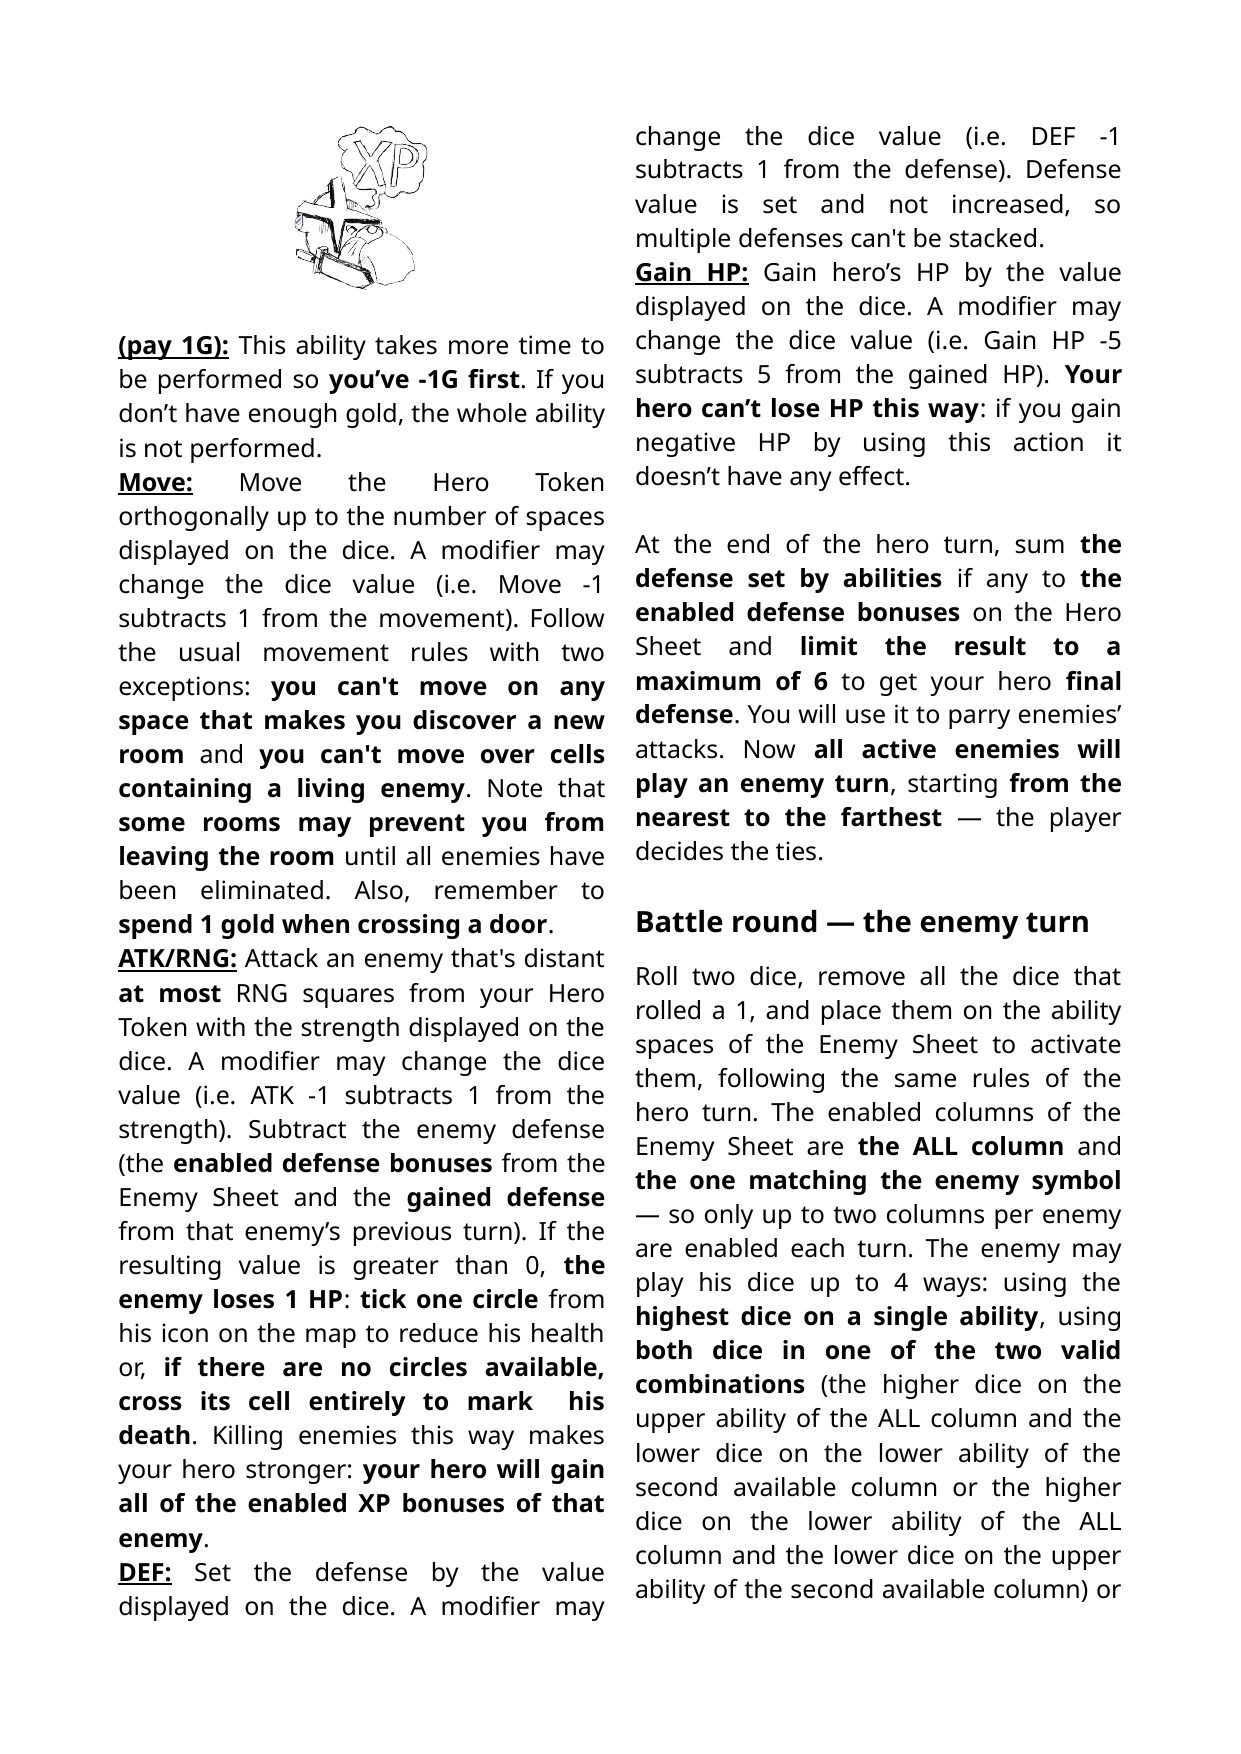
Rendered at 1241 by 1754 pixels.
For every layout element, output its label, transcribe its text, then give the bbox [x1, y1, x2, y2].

text change the dice value (i.e. DEF -1 subtracts 1 from the defense). Defense value is set and not increased, so multiple defenses can't be stacked. [635, 118, 1122, 254]
text Battle round — the enemy turn [635, 902, 1122, 941]
text Move: Move the Hero Token orthogonally up to the number of spaces displayed on the dice. A modifier may change the dice value (i.e. Move -1 subtracts 1 from the movement). Follow the usual movement rules with two exceptions: you can't move on any space that makes you discover a new room and you can't move over cells containing a living enemy. Note that some rooms may prevent you from leaving the room until all enemies have been eliminated. Also, remember to spend 1 gold when crossing a door. [118, 464, 605, 941]
text DEF: Set the defense by the value displayed on the dice. A modifier may [118, 1554, 605, 1622]
text Roll two dice, remove all the dice that rolled a 1, and place them on the ability spaces of the Enemy Sheet to activate them, following the same rules of the hero turn. The enabled columns of the Enemy Sheet are the ALL column and the one matching the enemy symbol — so only up to two columns per enemy are enabled each turn. The enemy may play his dice up to 4 ways: using the highest dice on a single ability, using both dice in one of the two valid combinations (the higher dice on the upper ability of the ALL column and the lower dice on the lower ability of the second available column or the higher dice on the lower ability of the ALL column and the lower dice on the upper ability of the second available column) or [635, 958, 1122, 1606]
text ATK/RNG: Attack an enemy that's distant at most RNG squares from your Hero Token with the strength displayed on the dice. A modifier may change the dice value (i.e. ATK -1 subtracts 1 from the strength). Subtract the enemy defense (the enabled defense bonuses from the Enemy Sheet and the gained defense from that enemy’s previous turn). If the resulting value is greater than 0, the enemy loses 1 HP: tick one circle from his icon on the map to reduce his health or, if there are no circles available, cross its cell entirely to mark his death. Killing enemies this way makes your hero stronger: your hero will gain all of the enabled XP bonuses of that enemy. [118, 941, 605, 1554]
text (pay 1G): This ability takes more time to be performed so you’ve -1G first. If you don’t have enough gold, the whole ability is not performed. [118, 328, 605, 464]
text At the end of the hero turn, sum the defense set by abilities if any to the enabled defense bonuses on the Hero Sheet and limit the result to a maximum of 6 to get your hero final defense. You will use it to parry enemies’ attacks. Now all active enemies will play an enemy turn, starting from the nearest to the farthest — the player decides the ties. [635, 527, 1122, 867]
picture [289, 118, 435, 294]
text Gain HP: Gain hero’s HP by the value displayed on the dice. A modifier may change the dice value (i.e. Gain HP -5 subtracts 5 from the gained HP). Your hero can’t lose HP this way: if you gain negative HP by using this action it doesn’t have any effect. [635, 254, 1122, 493]
